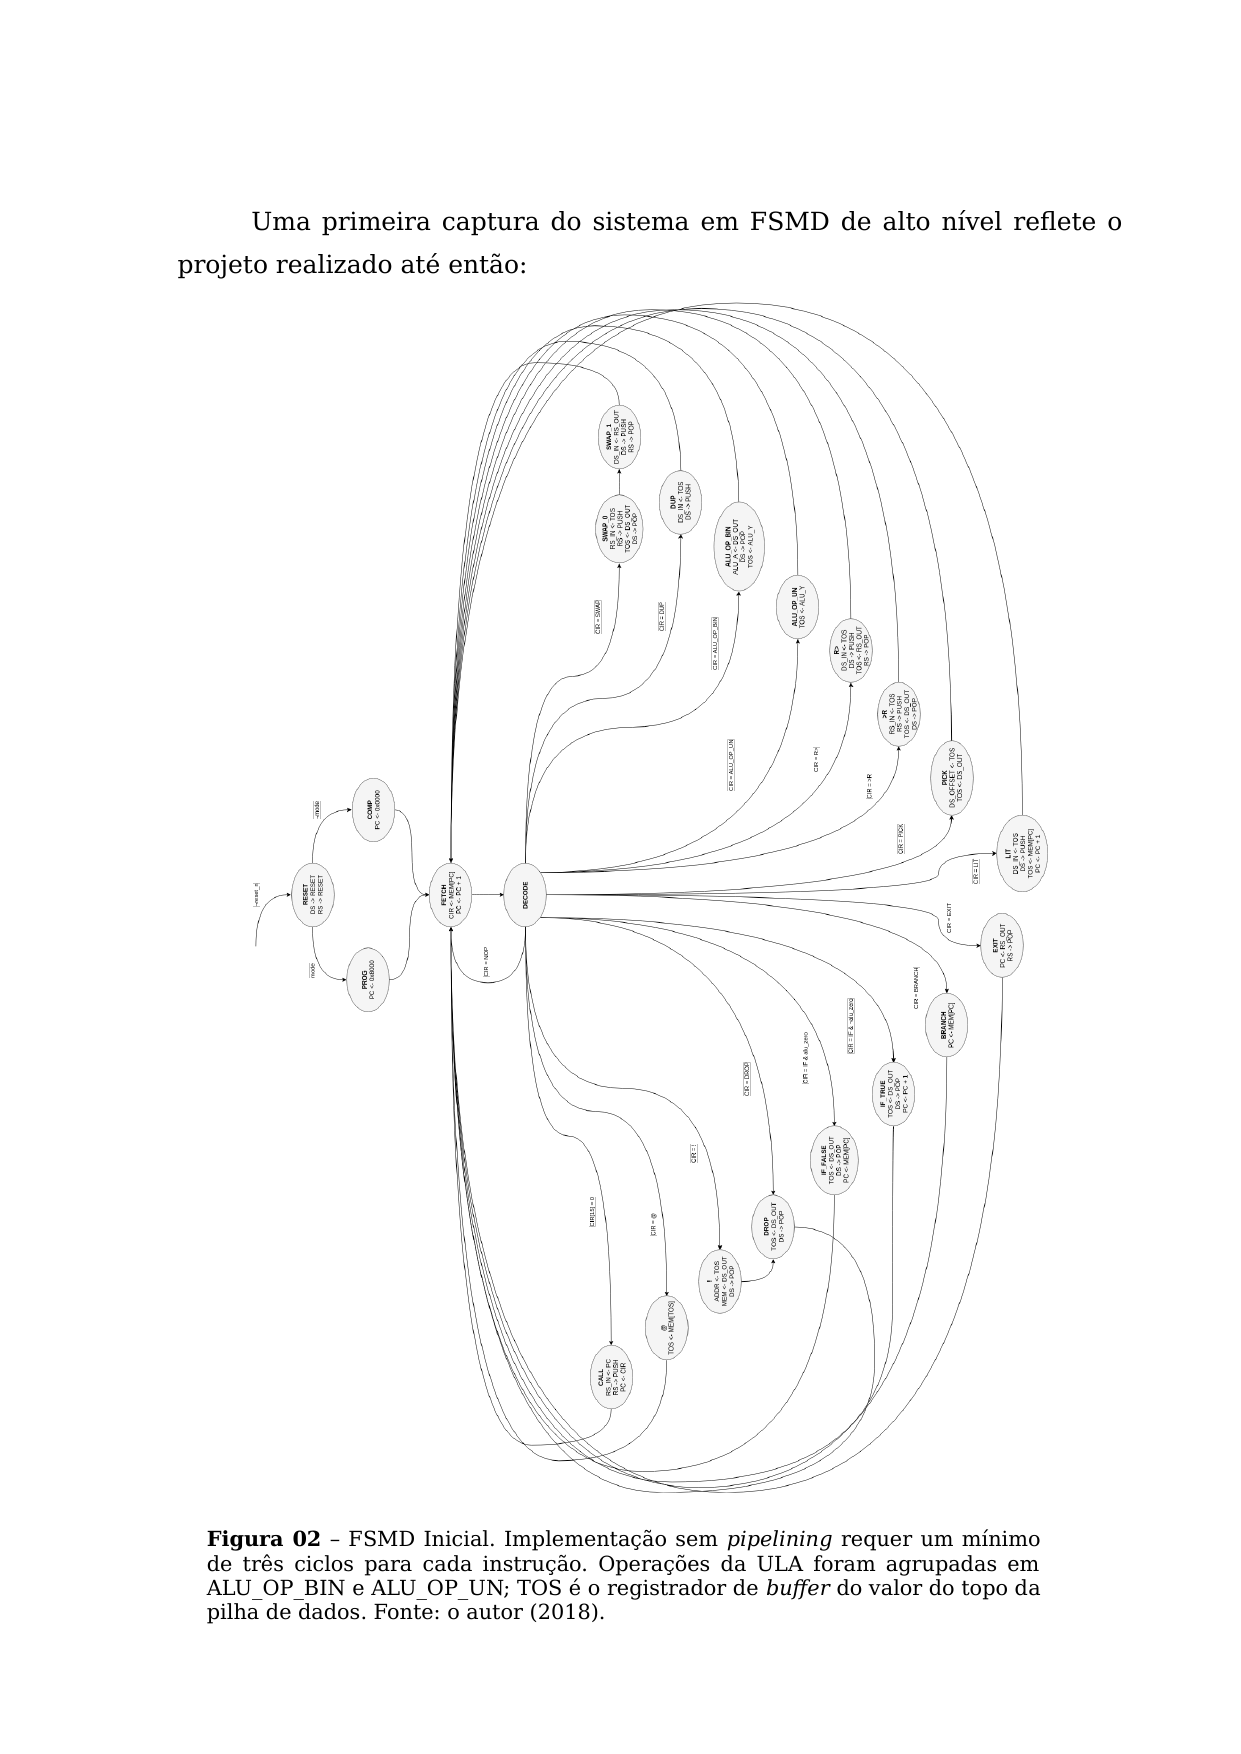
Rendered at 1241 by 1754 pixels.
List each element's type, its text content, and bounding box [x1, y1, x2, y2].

picture [242, 291, 1059, 1503]
text Figura 02 – FSMD Inicial. Implementação sem pipelining requer um mínimo de três ciclos para cada instrução. Operações da ULA foram agrupadas em ALU_OP_BIN e ALU_OP_UN; TOS é o registrador de buffer do valor do topo da pilha de dados. Fonte: o autor (2018). [207, 1527, 1041, 1624]
text Uma primeira captura do sistema em FSMD de alto nível reflete o projeto realizado até então: [177, 207, 1123, 279]
